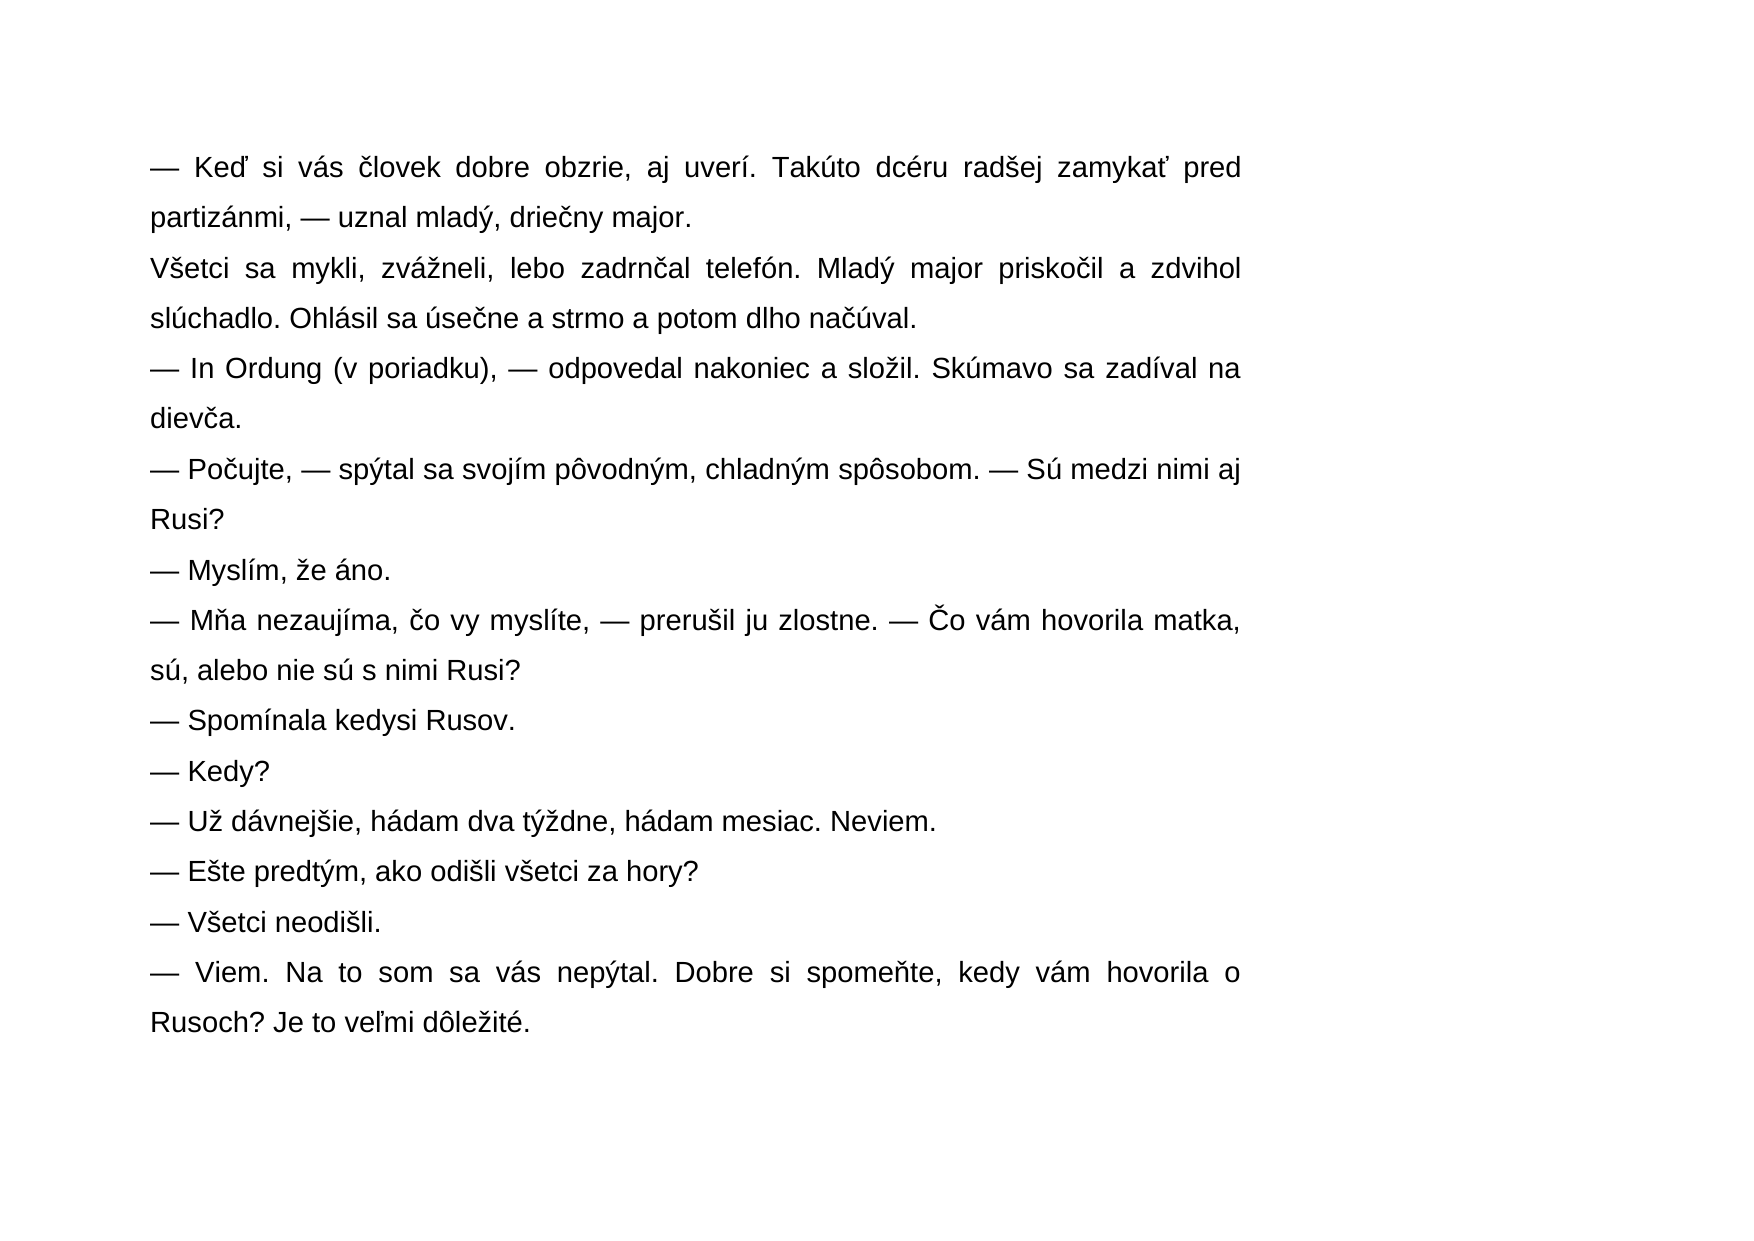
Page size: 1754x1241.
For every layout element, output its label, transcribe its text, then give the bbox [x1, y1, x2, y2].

text — Myslím, že áno. [150, 552, 1243, 586]
text — Kedy? [150, 754, 1243, 787]
text — Ešte predtým, ako odišli všetci za hory? [150, 854, 1243, 888]
text — Počujte, — spýtal sa svojím pôvodným, chladným spôsobom. — Sú medzi nimi aj Rusi? [150, 452, 1243, 536]
text — Mňa nezaujíma, čo vy myslíte, — prerušil ju zlostne. — Čo vám hovorila matka, sú, alebo nie sú s nimi Rusi? [150, 603, 1243, 687]
text — In Ordung (v poriadku), — odpovedal nakoniec a složil. Skúmavo sa zadíval na dievča. [150, 351, 1243, 435]
text Všetci sa mykli, zvážneli, lebo zadrnčal telefón. Mladý major priskočil a zdvihol slúchadlo. Ohlásil sa úsečne a strmo a potom dlho načúval. [150, 251, 1243, 334]
text — Viem. Na to som sa vás nepýtal. Dobre si spomeňte, kedy vám hovorila o Rusoch? Je to veľmi dôležité. [150, 955, 1243, 1039]
text — Keď si vás človek dobre obzrie, aj uverí. Takúto dcéru radšej zamykať pred partizánmi, — uznal mladý, driečny major. [150, 150, 1243, 234]
text — Spomínala kedysi Rusov. [150, 703, 1243, 737]
text — Už dávnejšie, hádam dva týždne, hádam mesiac. Neviem. [150, 804, 1243, 838]
text — Všetci neodišli. [150, 905, 1243, 938]
